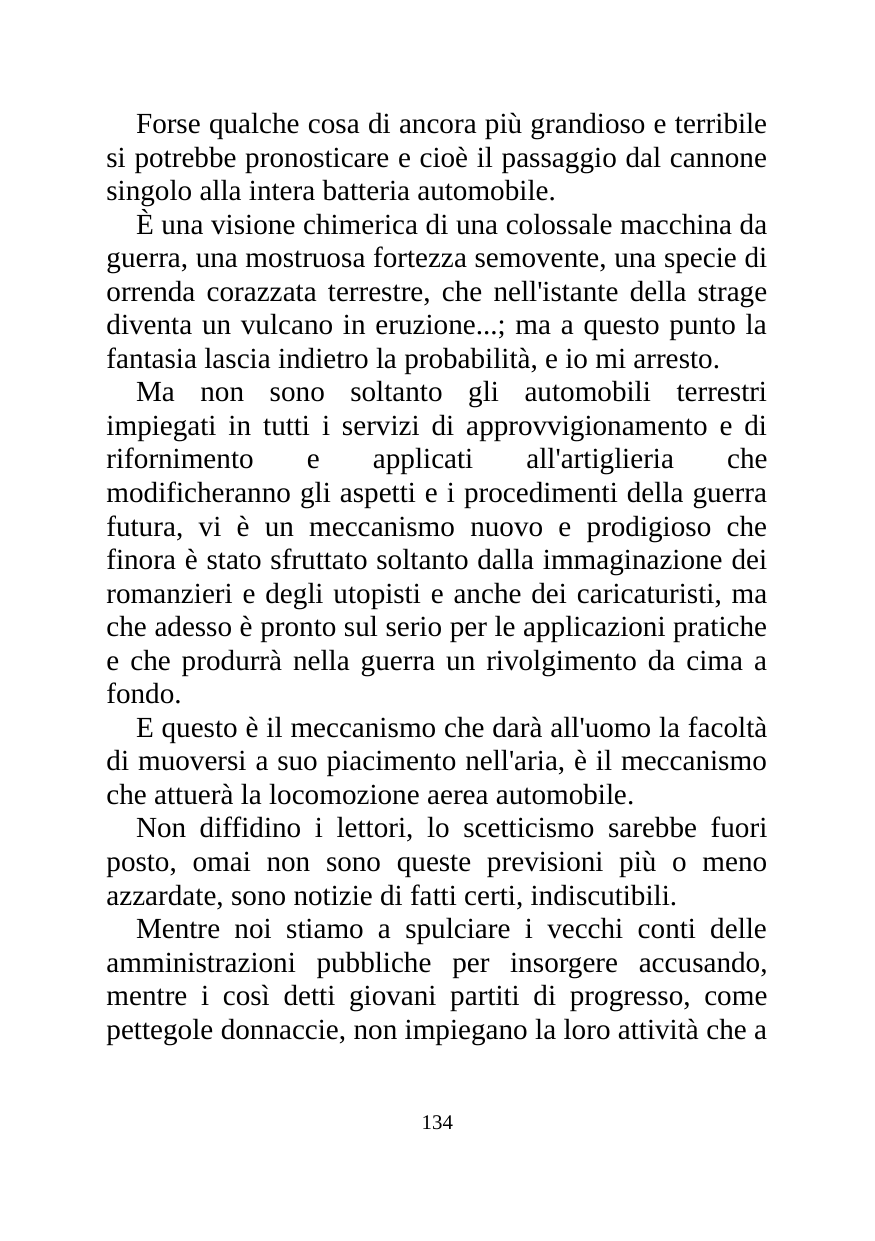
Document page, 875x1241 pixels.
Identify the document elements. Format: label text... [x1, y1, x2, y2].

text È una visione chimerica di una colossale macchina da guerra, una mostruosa fortezza semovente, una specie di orrenda corazzata terrestre, che nell'istante della strage diventa un vulcano in eruzione...; ma a questo punto la fantasia lascia indietro la probabilità, e io mi arresto. [106, 207, 768, 374]
text Non diffidino i lettori, lo scetticismo sarebbe fuori posto, omai non sono queste previsioni più o meno azzardate, sono notizie di fatti certi, indiscutibili. [106, 811, 768, 911]
text Forse qualche cosa di ancora più grandioso e terribile si potrebbe pronosticare e cioè il passaggio dal cannone singolo alla intera batteria automobile. [106, 106, 768, 207]
text Mentre noi stiamo a spulciare i vecchi conti delle amministrazioni pubbliche per insorgere accusando, mentre i così detti giovani partiti di progresso, come pettegole donnaccie, non impiegano la loro attività che a [106, 911, 768, 1045]
text Ma non sono soltanto gli automobili terrestri impiegati in tutti i servizi di approvvigionamento e di rifornimento e applicati all'artiglieria che modificheranno gli aspetti e i procedimenti della guerra futura, vi è un meccanismo nuovo e prodigioso che finora è stato sfruttato soltanto dalla immaginazione dei romanzieri e degli utopisti e anche dei caricaturisti, ma che adesso è pronto sul serio per le applicazioni pratiche e che produrrà nella guerra un rivolgimento da cima a fondo. [106, 374, 768, 710]
text E questo è il meccanismo che darà all'uomo la facoltà di muoversi a suo piacimento nell'aria, è il meccanismo che attuerà la locomozione aerea automobile. [106, 710, 768, 811]
